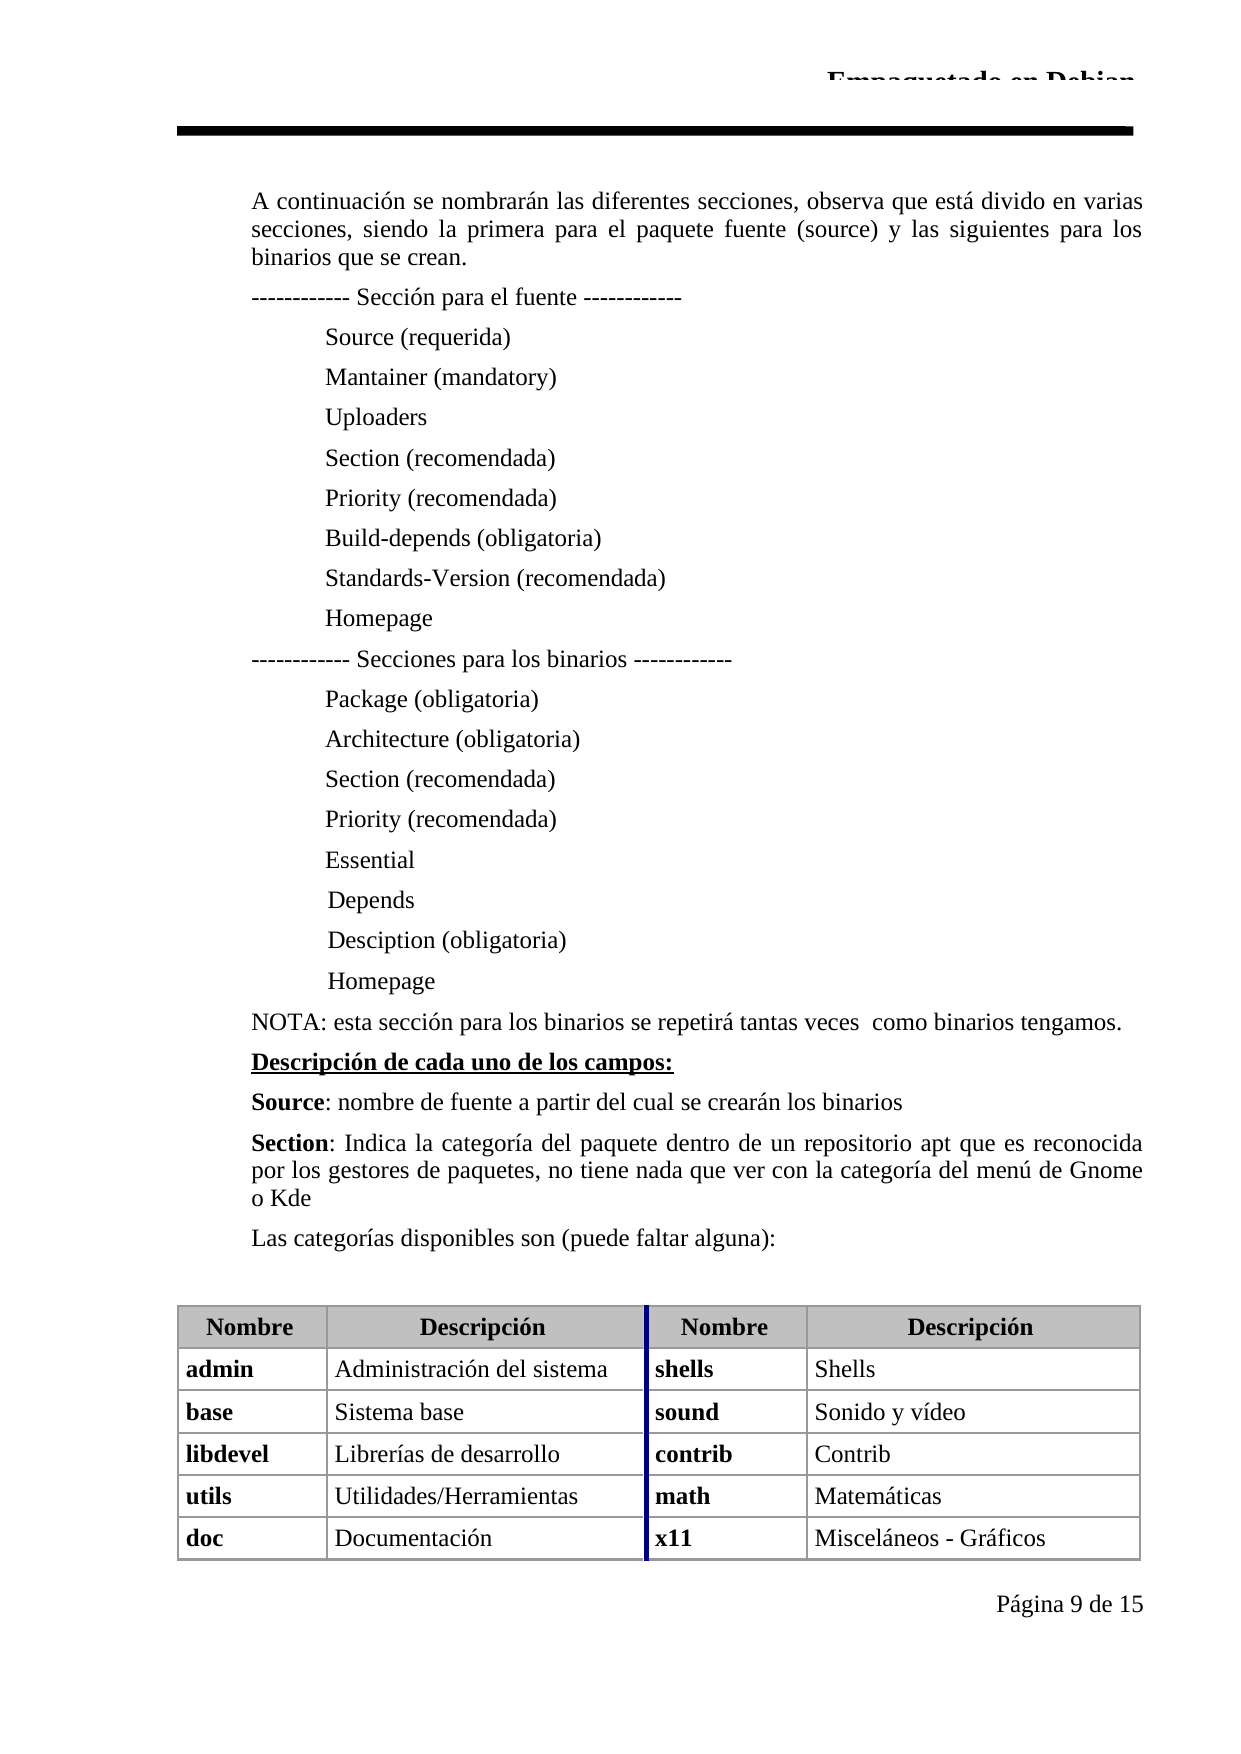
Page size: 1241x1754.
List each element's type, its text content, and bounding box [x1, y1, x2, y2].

table_cell doc [179, 1518, 326, 1558]
text NOTA: esta sección para los binarios se repetirá tantas veces como binarios tengamos. [251, 1008, 1144, 1036]
table_cell shells [649, 1349, 806, 1389]
table_cell Administración del sistema [328, 1349, 643, 1389]
text ------------ Sección para el fuente ------------ [251, 283, 1144, 311]
text Section (recomendada) [251, 444, 1144, 471]
table_cell contrib [649, 1434, 806, 1474]
text Source (requerida) [251, 323, 1144, 351]
text Build-depends (obligatoria) [251, 524, 1144, 552]
text Priority (recomendada) [251, 806, 1144, 833]
table_cell Sonido y vídeo [808, 1391, 1139, 1432]
list Depends [298, 886, 1144, 914]
table_header Nombre [179, 1307, 326, 1347]
text ------------ Secciones para los binarios ------------ [251, 645, 1144, 672]
table_header Descripción [328, 1307, 643, 1347]
text Homepage [251, 604, 1144, 632]
table_cell Matemáticas [808, 1476, 1139, 1516]
table_cell math [649, 1476, 806, 1516]
table_cell Utilidades/Herramientas [328, 1476, 643, 1516]
text Essential [177, 846, 1144, 873]
text Uploaders [251, 403, 1144, 431]
list Homepage [298, 966, 1144, 996]
text Architecture (obligatoria) [177, 725, 1144, 753]
table_cell Sistema base [328, 1391, 643, 1432]
table_header Nombre [649, 1307, 806, 1347]
table_header Descripción [808, 1307, 1139, 1347]
table_cell sound [649, 1391, 806, 1432]
table_cell Librerías de desarrollo [328, 1434, 643, 1474]
table_cell Contrib [808, 1434, 1139, 1474]
table_cell x11 [649, 1518, 806, 1558]
table_cell base [179, 1391, 326, 1432]
table_cell Documentación [328, 1518, 643, 1558]
table_cell utils [179, 1476, 326, 1516]
text Section: Indica la categoría del paquete dentro de un repositorio apt que es reconocida por los gestores de paquetes, no tiene nada que ver con la categoría del menú de Gnome o Kde [251, 1129, 1144, 1212]
table_cell libdevel [179, 1434, 326, 1474]
text Package (obligatoria) [251, 685, 1144, 713]
text Mantainer (mandatory) [251, 363, 1144, 391]
text Section (recomendada) [251, 765, 1144, 793]
text Standards-Version (recomendada) [251, 564, 1144, 592]
table_cell admin [179, 1349, 326, 1389]
text Source: nombre de fuente a partir del cual se crearán los binarios [251, 1088, 1144, 1116]
list Desciption (obligatoria) [298, 926, 1144, 954]
table_cell Misceláneos - Gráficos [808, 1518, 1139, 1558]
text Descripción de cada uno de los campos: [251, 1048, 1144, 1076]
table_cell Shells [808, 1349, 1139, 1389]
text A continuación se nombrarán las diferentes secciones, observa que está divido en varias secciones, siendo la primera para el paquete fuente (source) y las siguientes para los binarios que se crean. [251, 187, 1144, 270]
text Priority (recomendada) [251, 484, 1144, 512]
text Las categorías disponibles son (puede faltar alguna): [251, 1224, 1144, 1252]
